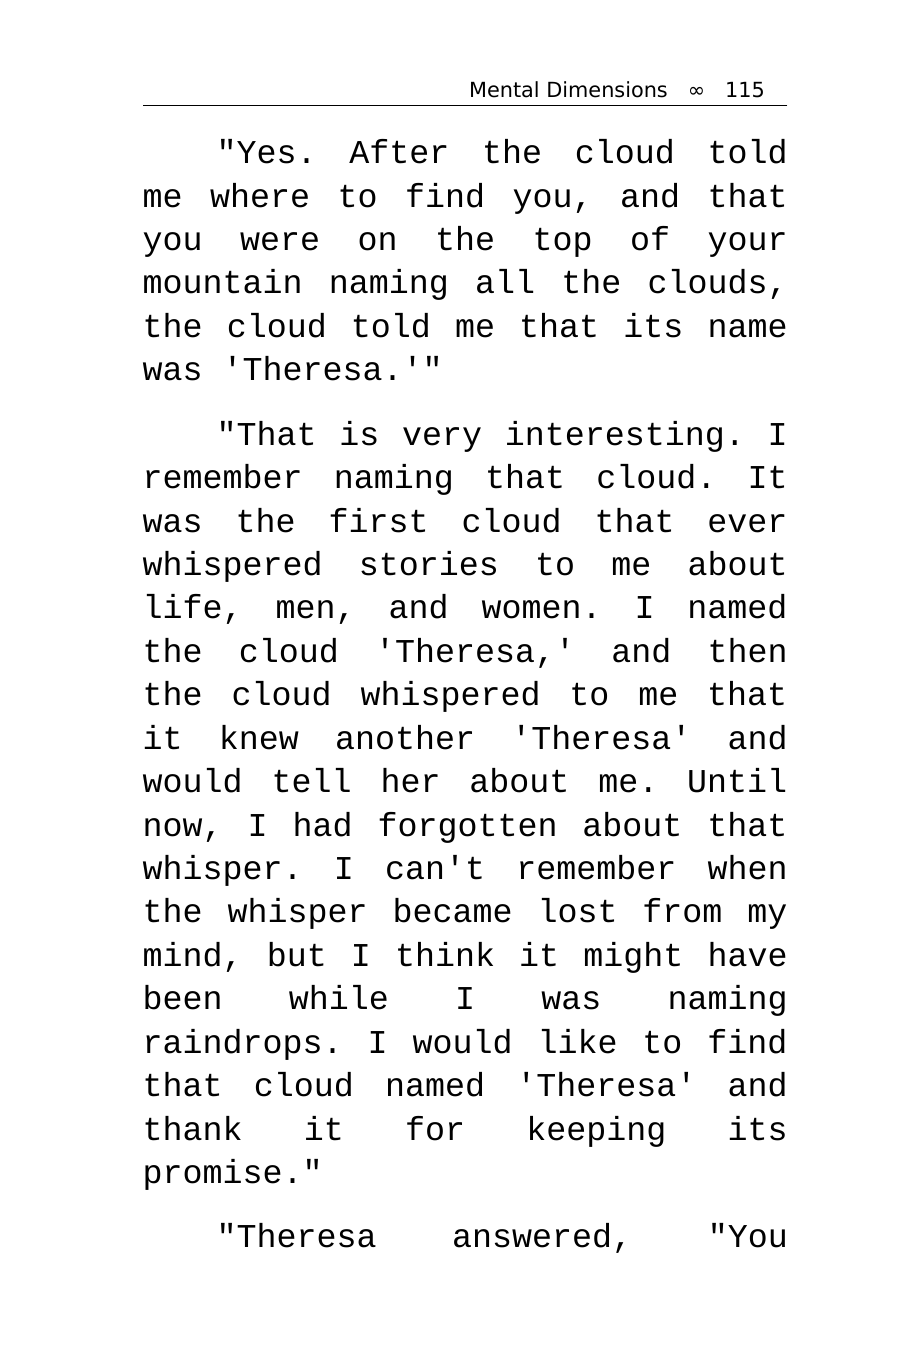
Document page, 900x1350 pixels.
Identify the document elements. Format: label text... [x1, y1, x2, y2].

text "That is very interesting. I remember naming that cloud. It was the first cloud that ever whispered stories to me about life, men, and women. I named the cloud 'Theresa,' and then the cloud whispered to me that it knew another 'Theresa' and would tell her about me. Until now, I had forgotten about that whisper. I can't remember when the whisper became lost from my mind, but I think it might have been while I was naming raindrops. I would like to find that cloud named 'Theresa' and thank it for keeping its promise." [142, 417, 787, 1194]
text "Yes. After the cloud told me where to find you, and that you were on the top of your mountain naming all the clouds, the cloud told me that its name was 'Theresa.'" [142, 136, 787, 391]
text "Theresa answered, "You [142, 1220, 787, 1258]
